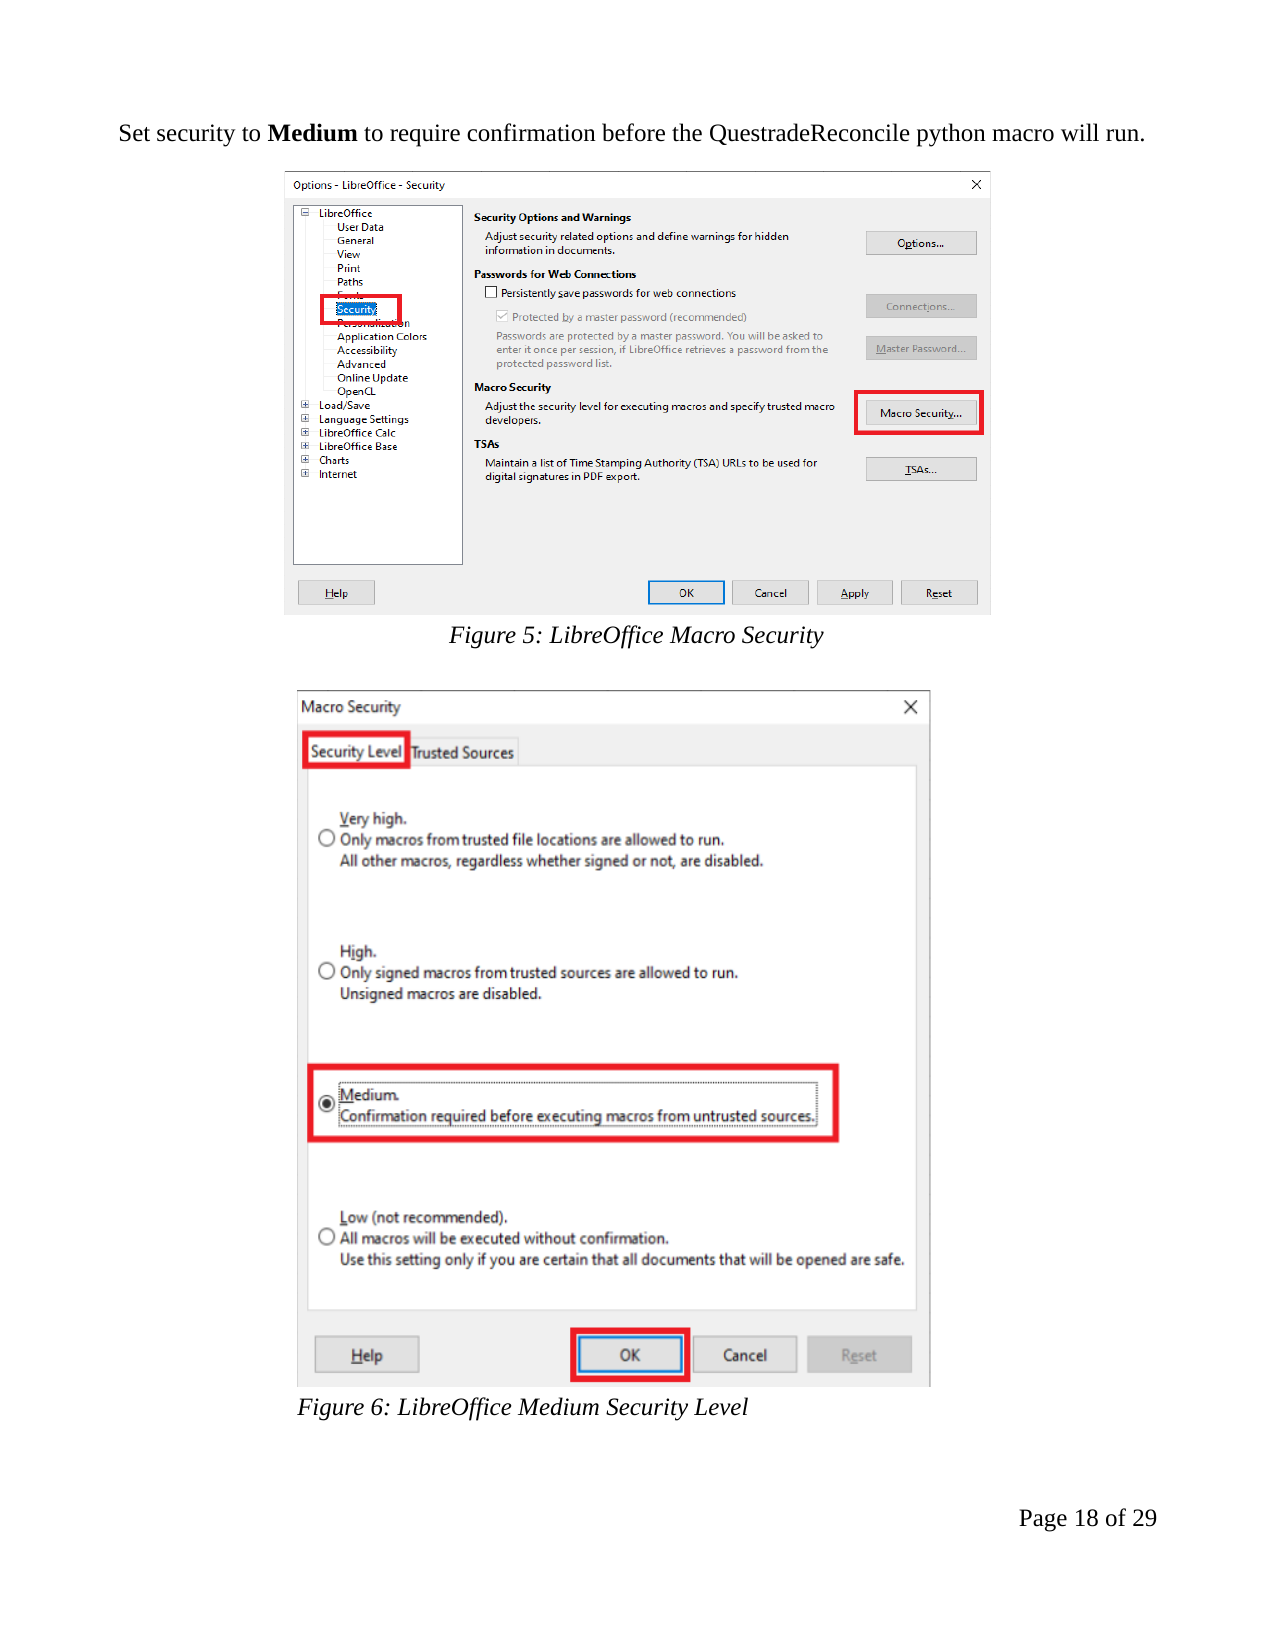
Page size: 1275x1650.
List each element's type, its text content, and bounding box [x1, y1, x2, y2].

text Figure 5: LibreOffice Macro Security [270, 171, 1005, 649]
text Set security to Medium to require confirmation before the QuestradeReconcile python macro will run. [118, 118, 1157, 147]
text Figure 6: LibreOffice Medium Security Level [297, 690, 978, 1421]
